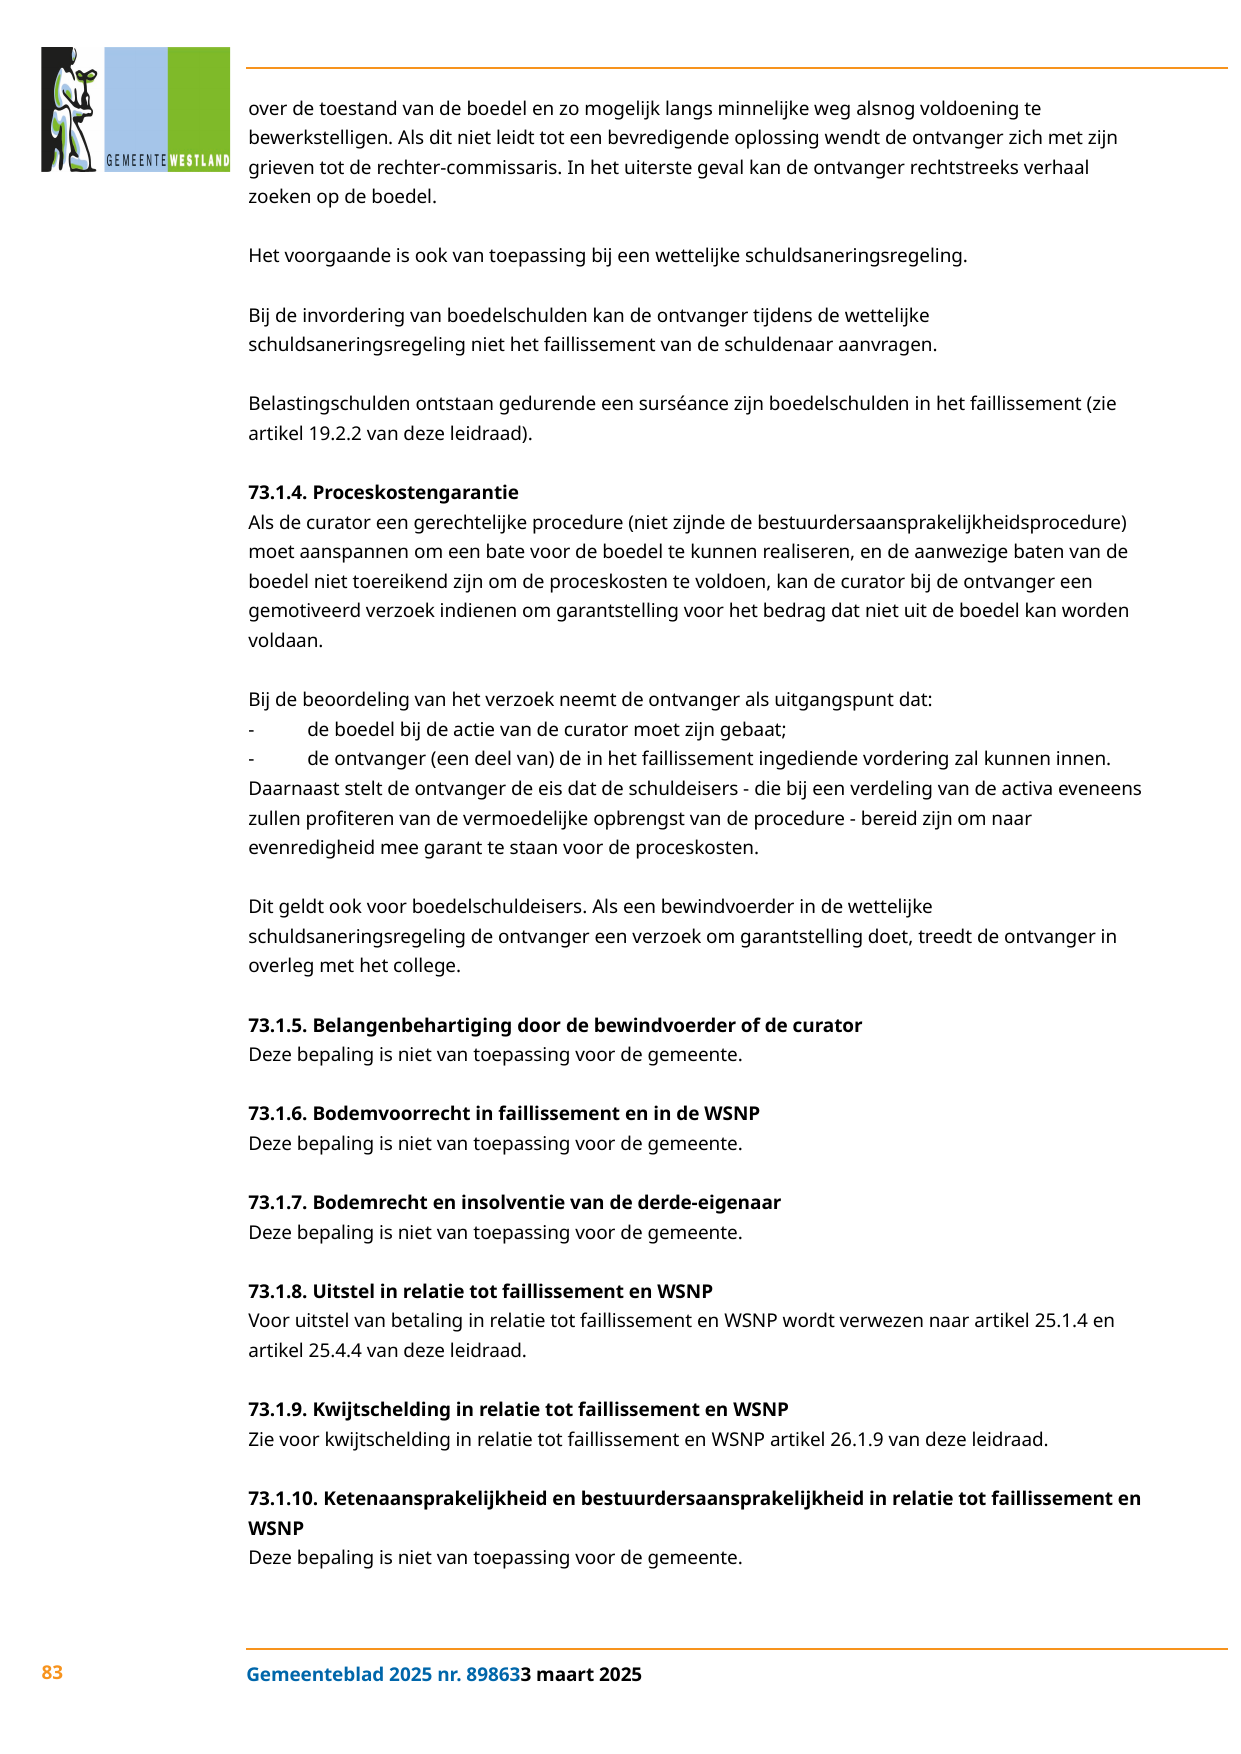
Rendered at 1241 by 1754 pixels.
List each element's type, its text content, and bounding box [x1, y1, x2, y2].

text Deze bepaling is niet van toepassing voor de gemeente. [248, 1219, 1152, 1245]
text Zie voor kwijtschelding in relatie tot faillissement en WSNP artikel 26.1.9 van deze leidraad. [248, 1426, 1152, 1452]
text Deze bepaling is niet van toepassing voor de gemeente. [248, 1544, 1152, 1570]
text Deze bepaling is niet van toepassing voor de gemeente. [248, 1041, 1152, 1067]
picture [41, 47, 231, 172]
text Het voorgaande is ook van toepassing bij een wettelijke schuldsaneringsregeling. [248, 243, 1152, 268]
text 73.1.10. Ketenaansprakelijkheid en bestuurdersaansprakelijkheid in relatie tot faillissement en WSNP [248, 1485, 1152, 1541]
text Dit geldt ook voor boedelschuldeisers. Als een bewindvoerder in de wettelijke schuldsaneringsregeling de ontvanger een verzoek om garantstelling doet, treedt de ontvanger in overleg met het college. [248, 893, 1152, 978]
text Daarnaast stelt de ontvanger de eis dat de schuldeisers - die bij een verdeling van de activa eveneens zullen profiteren van de vermoedelijke opbrengst van de procedure - bereid zijn om naar evenredigheid mee garant te staan voor de proceskosten. [248, 775, 1152, 860]
text over de toestand van de boedel en zo mogelijk langs minnelijke weg alsnog voldoening te bewerkstelligen. Als dit niet leidt tot een bevredigende oplossing wendt de ontvanger zich met zijn grieven tot de rechter-commissaris. In het uiterste geval kan de ontvanger rechtstreeks verhaal zoeken op de boedel. [248, 95, 1152, 209]
text Belastingschulden ontstaan gedurende een surséance zijn boedelschulden in het faillissement (zie artikel 19.2.2 van deze leidraad). [248, 391, 1152, 446]
text Bij de invordering van boedelschulden kan de ontvanger tijdens de wettelijke schuldsaneringsregeling niet het faillissement van de schuldenaar aanvragen. [248, 302, 1152, 357]
text 73.1.4. Proceskostengarantie [248, 479, 1152, 505]
text 73.1.5. Belangenbehartiging door de bewindvoerder of de curator [248, 1012, 1152, 1038]
text Als de curator een gerechtelijke procedure (niet zijnde de bestuurdersaansprakelijkheidsprocedure) moet aanspannen om een bate voor de boedel te kunnen realiseren, en de aanwezige baten van de boedel niet toereikend zijn om de proceskosten te voldoen, kan de curator bij de ontvanger een gemotiveerd verzoek indienen om garantstelling voor het bedrag dat niet uit de boedel kan worden voldaan. [248, 509, 1152, 653]
text Bij de beoordeling van het verzoek neemt de ontvanger als uitgangspunt dat: [248, 686, 1152, 712]
text 73.1.7. Bodemrecht en insolventie van de derde-eigenaar [248, 1189, 1152, 1215]
text 73.1.6. Bodemvoorrecht in faillissement en in de WSNP [248, 1101, 1152, 1126]
text Deze bepaling is niet van toepassing voor de gemeente. [248, 1130, 1152, 1156]
text 73.1.8. Uitstel in relatie tot faillissement en WSNP [248, 1278, 1152, 1304]
text 73.1.9. Kwijtschelding in relatie tot faillissement en WSNP [248, 1396, 1152, 1422]
list de boedel bij de actie van de curator moet zijn gebaat; [248, 716, 1152, 742]
text Voor uitstel van betaling in relatie tot faillissement en WSNP wordt verwezen naar artikel 25.1.4 en artikel 25.4.4 van deze leidraad. [248, 1308, 1152, 1363]
list de ontvanger (een deel van) de in het faillissement ingediende vordering zal kunnen innen. [248, 746, 1152, 771]
